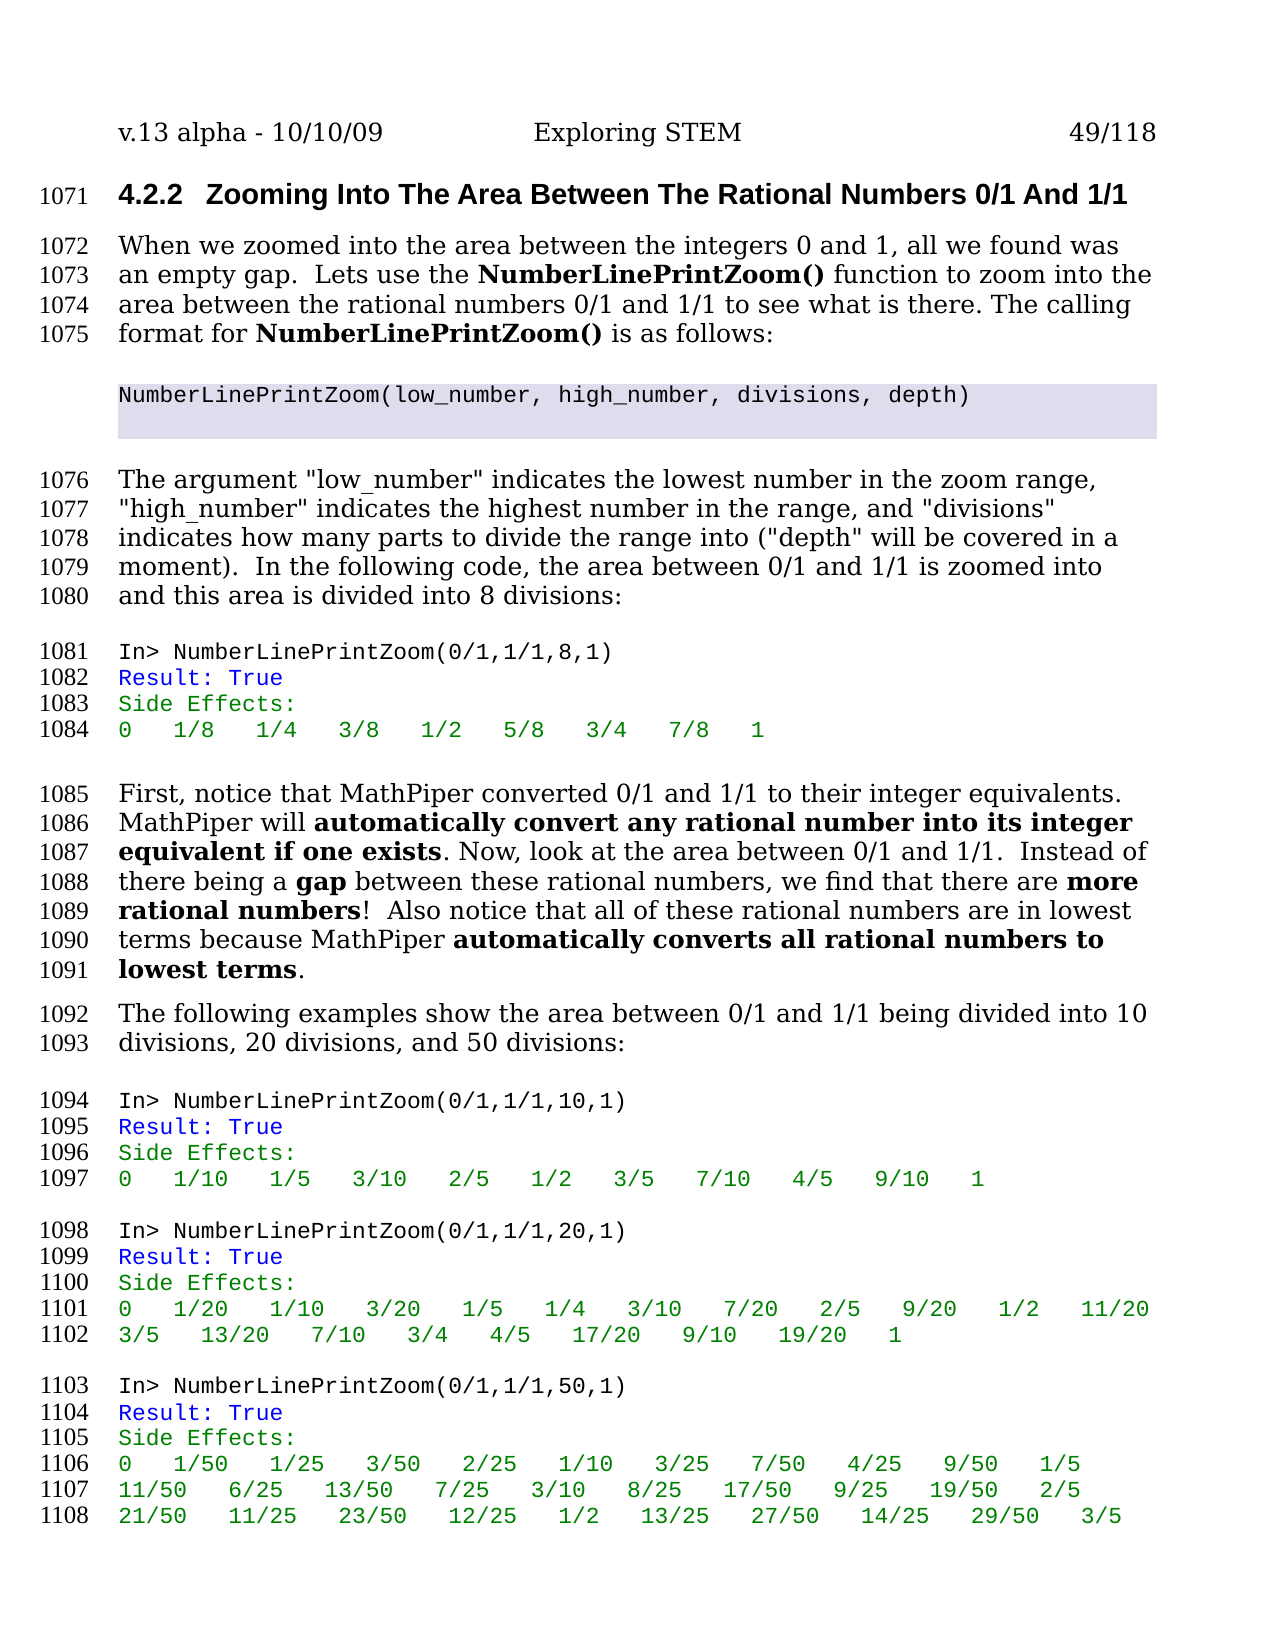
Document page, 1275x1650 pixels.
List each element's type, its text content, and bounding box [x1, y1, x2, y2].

text In> NumberLinePrintZoom(0/1,1/1,50,1) [118, 1375, 1157, 1401]
text Side Effects: [118, 1427, 1157, 1453]
text In> NumberLinePrintZoom(0/1,1/1,20,1) [118, 1219, 1157, 1245]
text Result: True [118, 1401, 1157, 1427]
text The following examples show the area between 0/1 and 1/1 being divided into 10 divisions, 20 divisions, and 50 divisions: [118, 999, 1157, 1058]
text Side Effects: [118, 1141, 1157, 1167]
text 0 1/20 1/10 3/20 1/5 1/4 3/10 7/20 2/5 9/20 1/2 11/20 3/5 13/20 7/10 3/4 4/5 17/20 9/10 19/20 1 [118, 1297, 1157, 1349]
text First, notice that MathPiper converted 0/1 and 1/1 to their integer equivalents. MathPiper will automatically convert any rational number into its integer equivalent if one exists. Now, look at the area between 0/1 and 1/1. Instead of there being a gap between these rational numbers, we find that there are more rational numbers! Also notice that all of these rational numbers are in lowest terms because MathPiper automatically converts all rational numbers to lowest terms. [118, 779, 1157, 984]
text 0 1/10 1/5 3/10 2/5 1/2 3/5 7/10 4/5 9/10 1 [118, 1167, 1157, 1193]
text Side Effects: [118, 692, 1157, 718]
text The argument "low_number" indicates the lowest number in the zoom range, "high_number" indicates the highest number in the range, and "divisions" indicates how many parts to divide the range into ("depth" will be covered in a moment). In the following code, the area between 0/1 and 1/1 is zoomed into and this area is divided into 8 divisions: [118, 465, 1157, 611]
text Result: True [118, 666, 1157, 692]
text In> NumberLinePrintZoom(0/1,1/1,10,1) [118, 1089, 1157, 1116]
text 0 1/50 1/25 3/50 2/25 1/10 3/25 7/50 4/25 9/50 1/5 11/50 6/25 13/50 7/25 3/10 8/25 17/50 9/25 19/50 2/5 21/50 11/25 23/50 12/25 1/2 13/25 27/50 14/25 29/50 3/5 [118, 1453, 1157, 1531]
text Side Effects: [118, 1271, 1157, 1297]
text When we zoomed into the area between the integers 0 and 1, all we found was an empty gap. Lets use the NumberLinePrintZoom() function to zoom into the area between the rational numbers 0/1 and 1/1 to see what is there. The calling format for NumberLinePrintZoom() is as follows: [118, 231, 1157, 348]
text Result: True [118, 1245, 1157, 1271]
text In> NumberLinePrintZoom(0/1,1/1,8,1) [118, 640, 1157, 666]
text Result: True [118, 1116, 1157, 1141]
table_header NumberLinePrintZoom(low_number, high_number, divisions, depth) [118, 384, 1157, 439]
text 0 1/8 1/4 3/8 1/2 5/8 3/4 7/8 1 [118, 718, 1157, 744]
subtitle Zooming Into The Area Between The Rational Numbers 0/1 And 1/1 [118, 177, 1157, 210]
